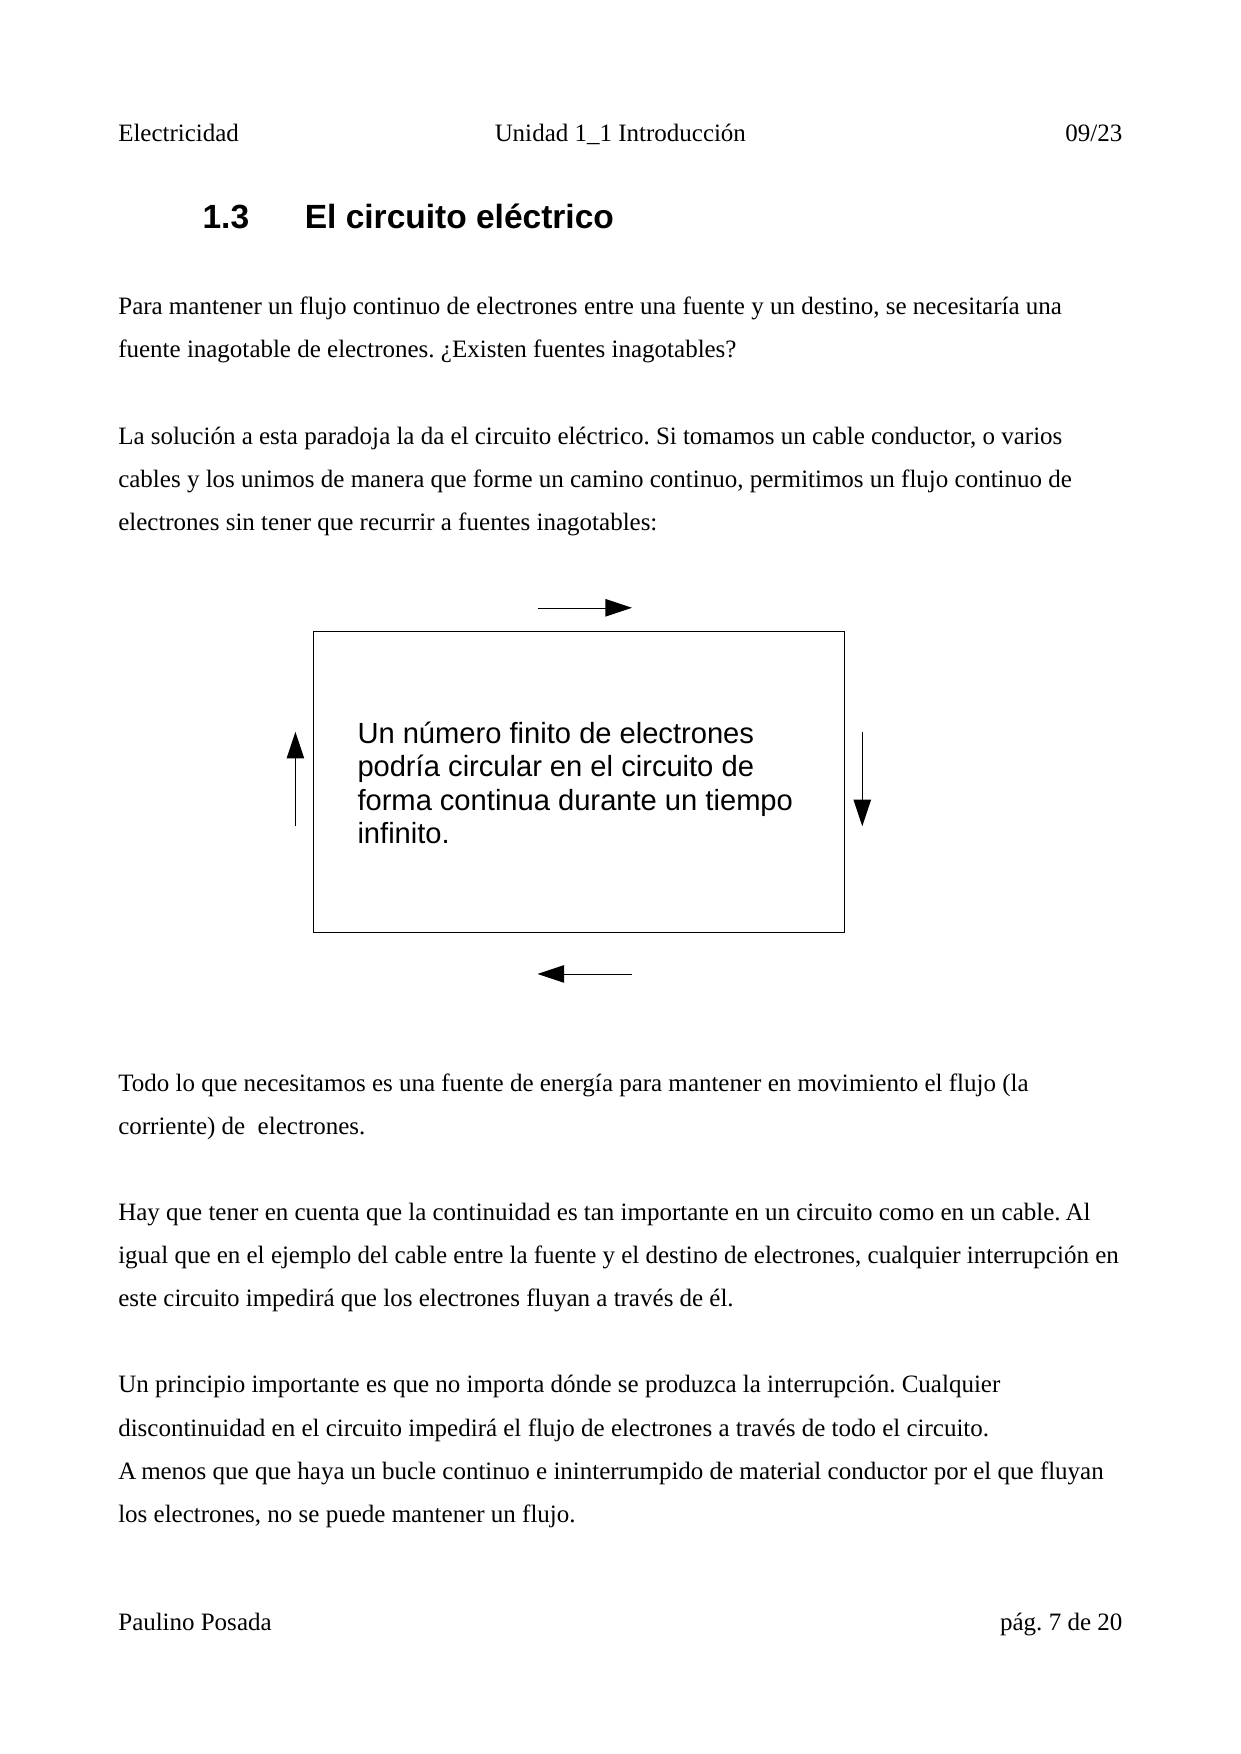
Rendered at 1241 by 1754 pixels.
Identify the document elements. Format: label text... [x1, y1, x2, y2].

text La solución a esta paradoja la da el circuito eléctrico. Si tomamos un cable conductor, o varios cables y los unimos de manera que forme un camino continuo, permitimos un flujo continuo de electrones sin tener que recurrir a fuentes inagotables: [118, 421, 1122, 536]
text Todo lo que necesitamos es una fuente de energía para mantener en movimiento el flujo (la corriente) de electrones. [118, 1068, 1122, 1139]
subtitle El circuito eléctrico [193, 197, 1122, 236]
text Hay que tener en cuenta que la continuidad es tan importante en un circuito como en un cable. Al igual que en el ejemplo del cable entre la fuente y el destino de electrones, cualquier interrupción en este circuito impedirá que los electrones fluyan a través de él. [118, 1197, 1122, 1312]
text Para mantener un flujo continuo de electrones entre una fuente y un destino, se necesitaría una fuente inagotable de electrones. ¿Existen fuentes inagotables? [118, 291, 1122, 363]
text Un principio importante es que no importa dónde se produzca la interrupción. Cualquier [118, 1369, 1122, 1398]
text A menos que que haya un bucle continuo e ininterrumpido de material conductor por el que fluyan los electrones, no se puede mantener un flujo. [118, 1456, 1122, 1528]
text discontinuidad en el circuito impedirá el flujo de electrones a través de todo el circuito. [118, 1413, 1122, 1441]
